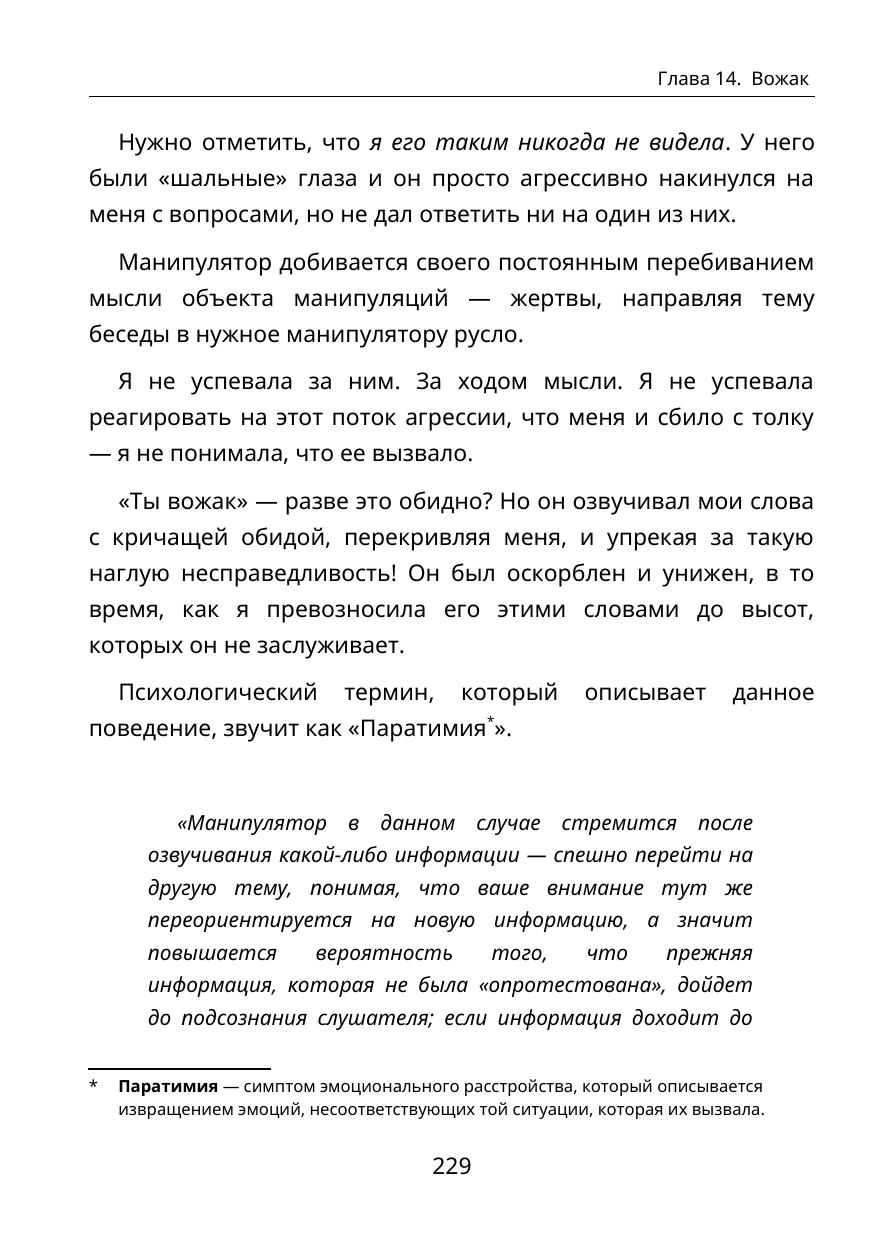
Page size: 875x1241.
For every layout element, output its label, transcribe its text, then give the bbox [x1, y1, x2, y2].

text Паратимия — симптом эмоционального расстройства, который описывается извращением эмоций, несоответствующих той ситуации, которая их вызвала. [88, 1075, 815, 1120]
text Нужно отметить, что я его таким никогда не видела. У него были «шальные» глаза и он просто агрессивно накинулся на меня с вопросами, но не дал ответить ни на один из них. [88, 126, 815, 229]
text «Манипулятор в данном случае стремится после озвучивания какой-либо информации — спешно перейти на другую тему, понимая, что ваше внимание тут же переориентируется на новую информацию, а значит повышается вероятность того, что прежняя информация, которая не была «опротестована», дойдет до подсознания слушателя; если информация доходит до [148, 808, 756, 1032]
text Я не успевала за ним. За ходом мысли. Я не успевала реагировать на этот поток агрессии, что меня и сбило с толку — я не понимала, что ее вызвало. [88, 365, 815, 468]
text «Ты вожак» — разве это обидно? Но он озвучивал мои слова с кричащей обидой, перекривляя меня, и упрекая за такую наглую несправедливость! Он был оскорблен и унижен, в то время, как я превозносила его этими словами до высот, которых он не заслуживает. [88, 485, 815, 660]
text Манипулятор добивается своего постоянным перебиванием мысли объекта манипуляций — жертвы, направляя тему беседы в нужное манипулятору русло. [88, 246, 815, 349]
text Психологический термин, который описывает данное поведение, звучит как «Паратимия». [88, 676, 815, 743]
